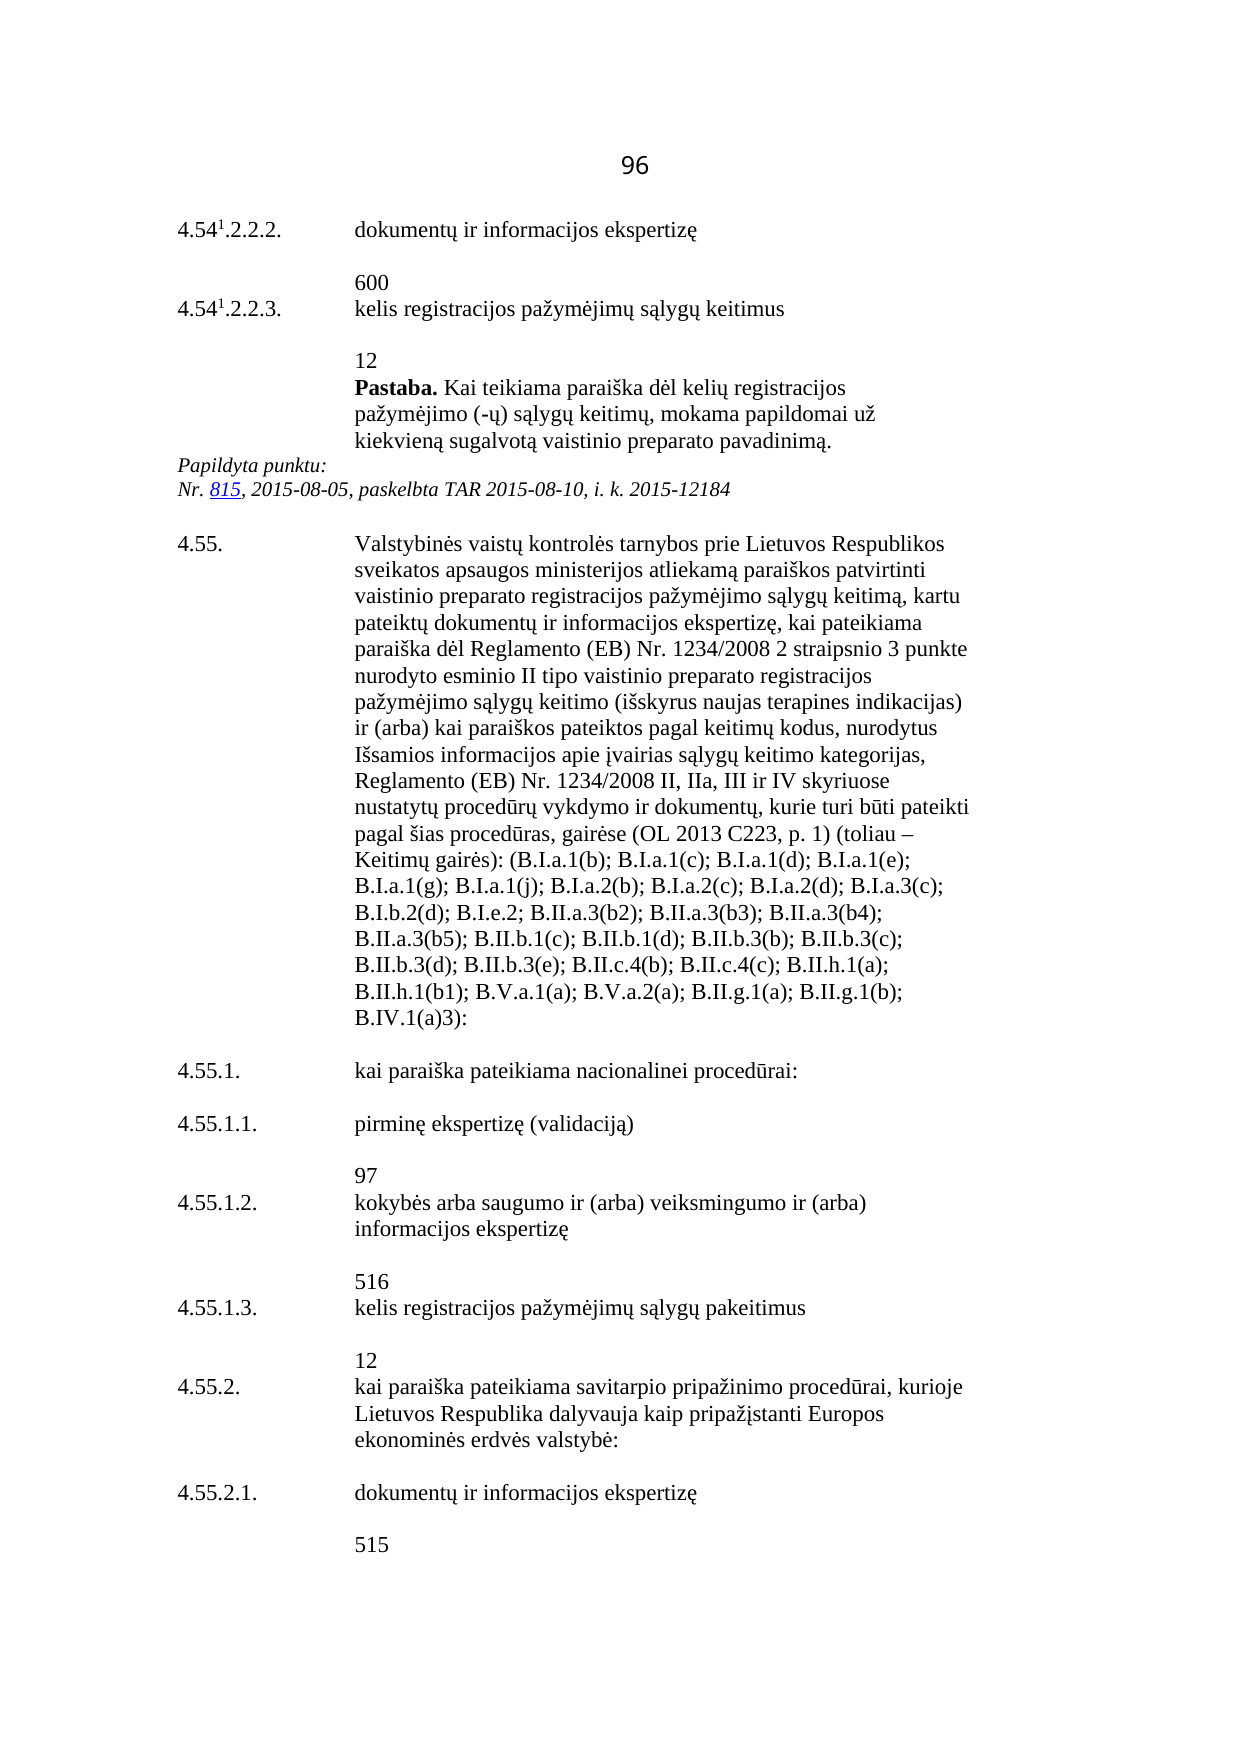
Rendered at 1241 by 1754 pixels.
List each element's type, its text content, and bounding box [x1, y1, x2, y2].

text Nr. 815, 2015-08-05, paskelbta TAR 2015-08-10, i. k. 2015-12184 [177, 477, 1093, 501]
text 4.541.2.2.2. dokumentų ir informacijos ekspertizę 600 [177, 216, 945, 295]
text 4.541.2.2.3. kelis registracijos pažymėjimų sąlygų keitimus 12 [177, 295, 945, 374]
text 4.55.2.1. dokumentų ir informacijos ekspertizę 515 [177, 1479, 975, 1558]
text 4.55. Valstybinės vaistų kontrolės tarnybos prie Lietuvos Respublikos sveikatos apsaugos ministerijos atliekamą paraiškos patvirtinti vaistinio preparato registracijos pažymėjimo sąlygų keitimą, kartu pateiktų dokumentų ir informacijos ekspertizę, kai pateikiama paraiška dėl Reglamento (EB) Nr. 1234/2008 2 straipsnio 3 punkte nurodyto esminio II tipo vaistinio preparato registracijos pažymėjimo sąlygų keitimo (išskyrus naujas terapines indikacijas) ir (arba) kai paraiškos pateiktos pagal keitimų kodus, nurodytus Išsamios informacijos apie įvairias sąlygų keitimo kategorijas, Reglamento (EB) Nr. 1234/2008 II, IIa, III ir IV skyriuose nustatytų procedūrų vykdymo ir dokumentų, kurie turi būti pateikti pagal šias procedūras, gairėse (OL 2013 C223, p. 1) (toliau – Keitimų gairės): (B.I.a.1(b); B.I.a.1(c); B.I.a.1(d); B.I.a.1(e); B.I.a.1(g); B.I.a.1(j); B.I.a.2(b); B.I.a.2(c); B.I.a.2(d); B.I.a.3(c); B.I.b.2(d); B.I.e.2; B.II.a.3(b2); B.II.a.3(b3); B.II.a.3(b4); B.II.a.3(b5); B.II.b.1(c); B.II.b.1(d); B.II.b.3(b); B.II.b.3(c); B.II.b.3(d); B.II.b.3(e); B.II.c.4(b); B.II.c.4(c); B.II.h.1(a); B.II.h.1(b1); B.V.a.1(a); B.V.a.2(a); B.II.g.1(a); B.II.g.1(b); B.IV.1(a)3): [177, 530, 975, 1057]
text Papildyta punktu: [177, 453, 1093, 477]
text pažymėjimo (-ų) sąlygų keitimų, mokama papildomai už [354, 400, 945, 427]
text 4.55.1. kai paraiška pateikiama nacionalinei procedūrai: [177, 1057, 975, 1110]
text 4.55.1.1. pirminę ekspertizę (validaciją) 97 [177, 1110, 975, 1189]
text Pastaba. Kai teikiama paraiška dėl kelių registracijos [354, 374, 945, 400]
text 4.55.1.2. kokybės arba saugumo ir (arba) veiksmingumo ir (arba) informacijos ekspertizę 516 [177, 1189, 975, 1294]
text 4.55.2. kai paraiška pateikiama savitarpio pripažinimo procedūrai, kurioje Lietuvos Respublika dalyvauja kaip pripažįstanti Europos ekonominės erdvės valstybė: [177, 1373, 975, 1479]
text 4.55.1.3. kelis registracijos pažymėjimų sąlygų pakeitimus 12 [177, 1294, 975, 1373]
text kiekvieną sugalvotą vaistinio preparato pavadinimą. [354, 427, 945, 453]
